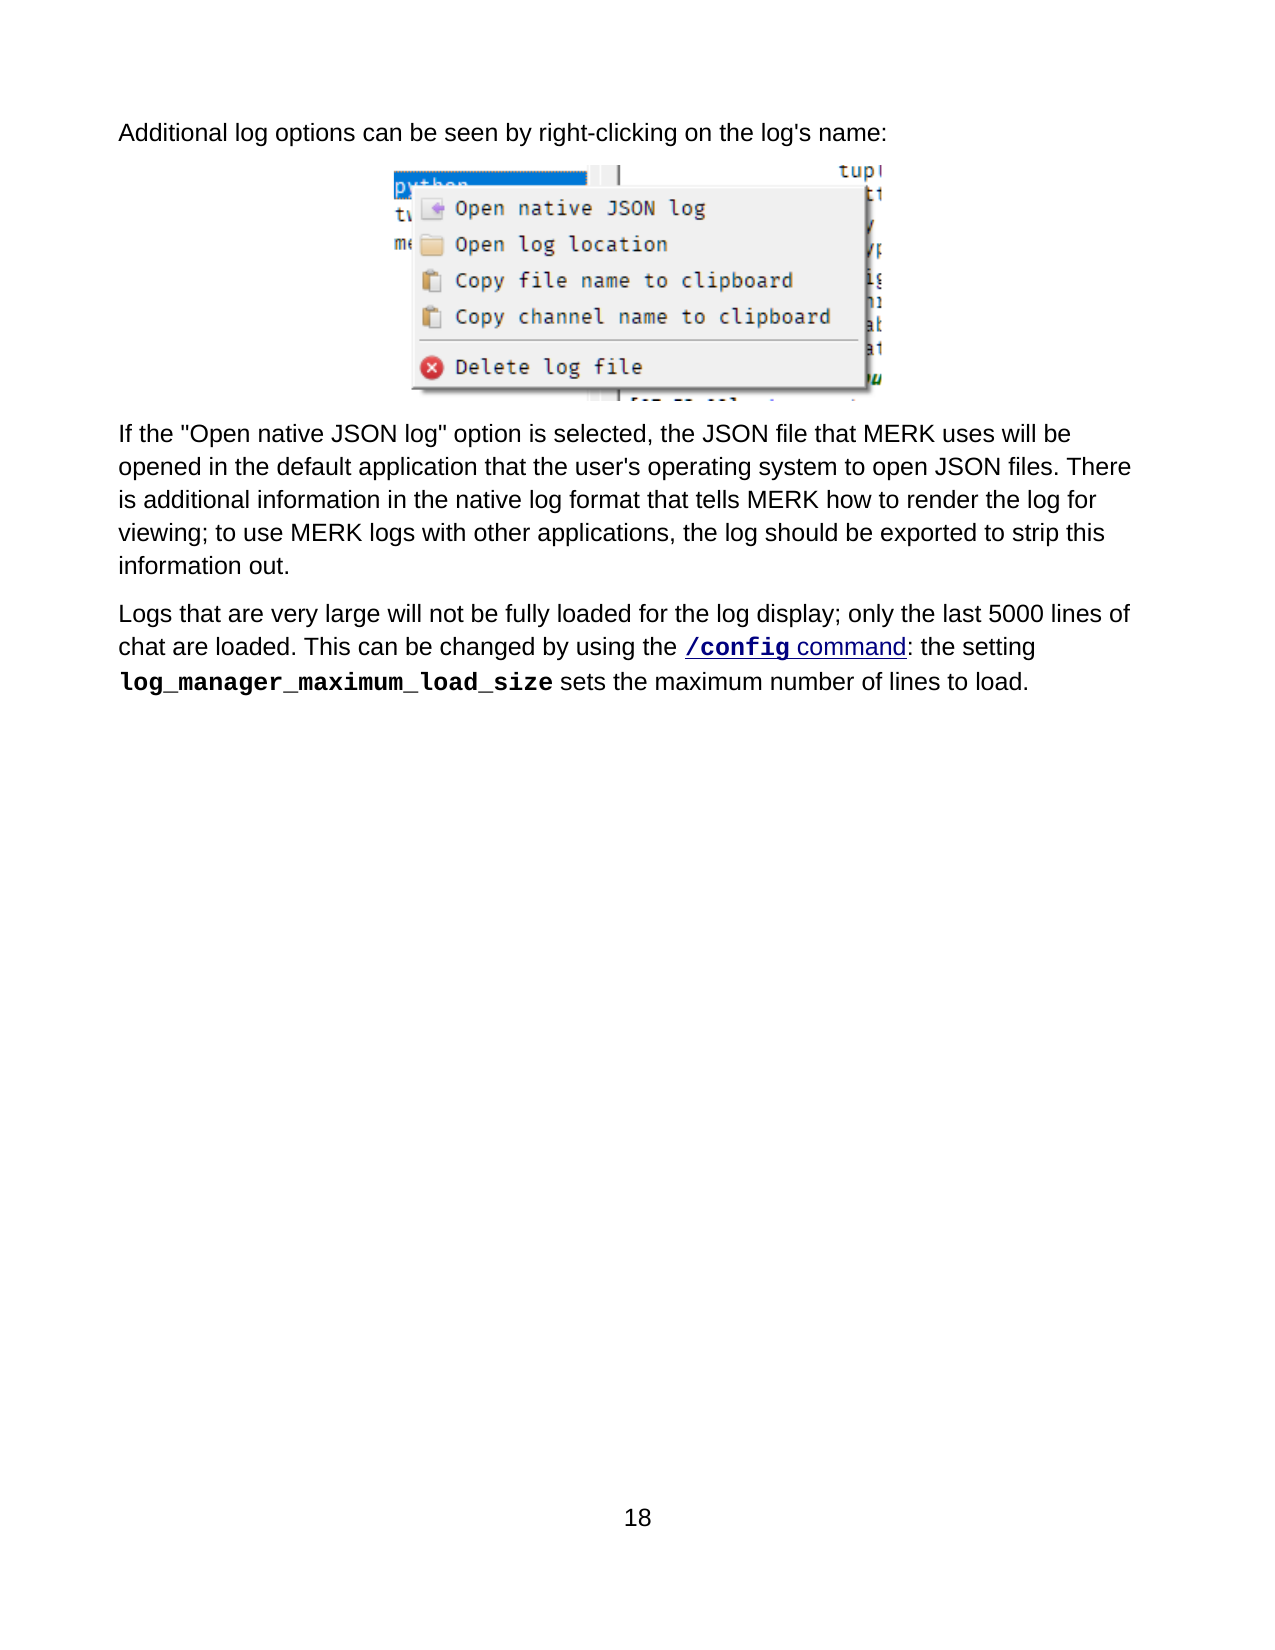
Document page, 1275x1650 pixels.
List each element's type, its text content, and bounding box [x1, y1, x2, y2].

text Additional log options can be seen by right-clicking on the log's name: [118, 118, 1157, 147]
picture [393, 165, 882, 401]
text If the "Open native JSON log" option is selected, the JSON file that MERK uses will be opened in the default application that the user's operating system to open JSON files. There is additional information in the native log format that tells MERK how to render the log for viewing; to use MERK logs with other applications, the log should be exported to strip this information out. [118, 419, 1157, 580]
text Logs that are very large will not be fully loaded for the log display; only the last 5000 lines of chat are loaded. This can be changed by using the /config command: the setting log_manager_maximum_load_size sets the maximum number of lines to load. [118, 599, 1157, 698]
